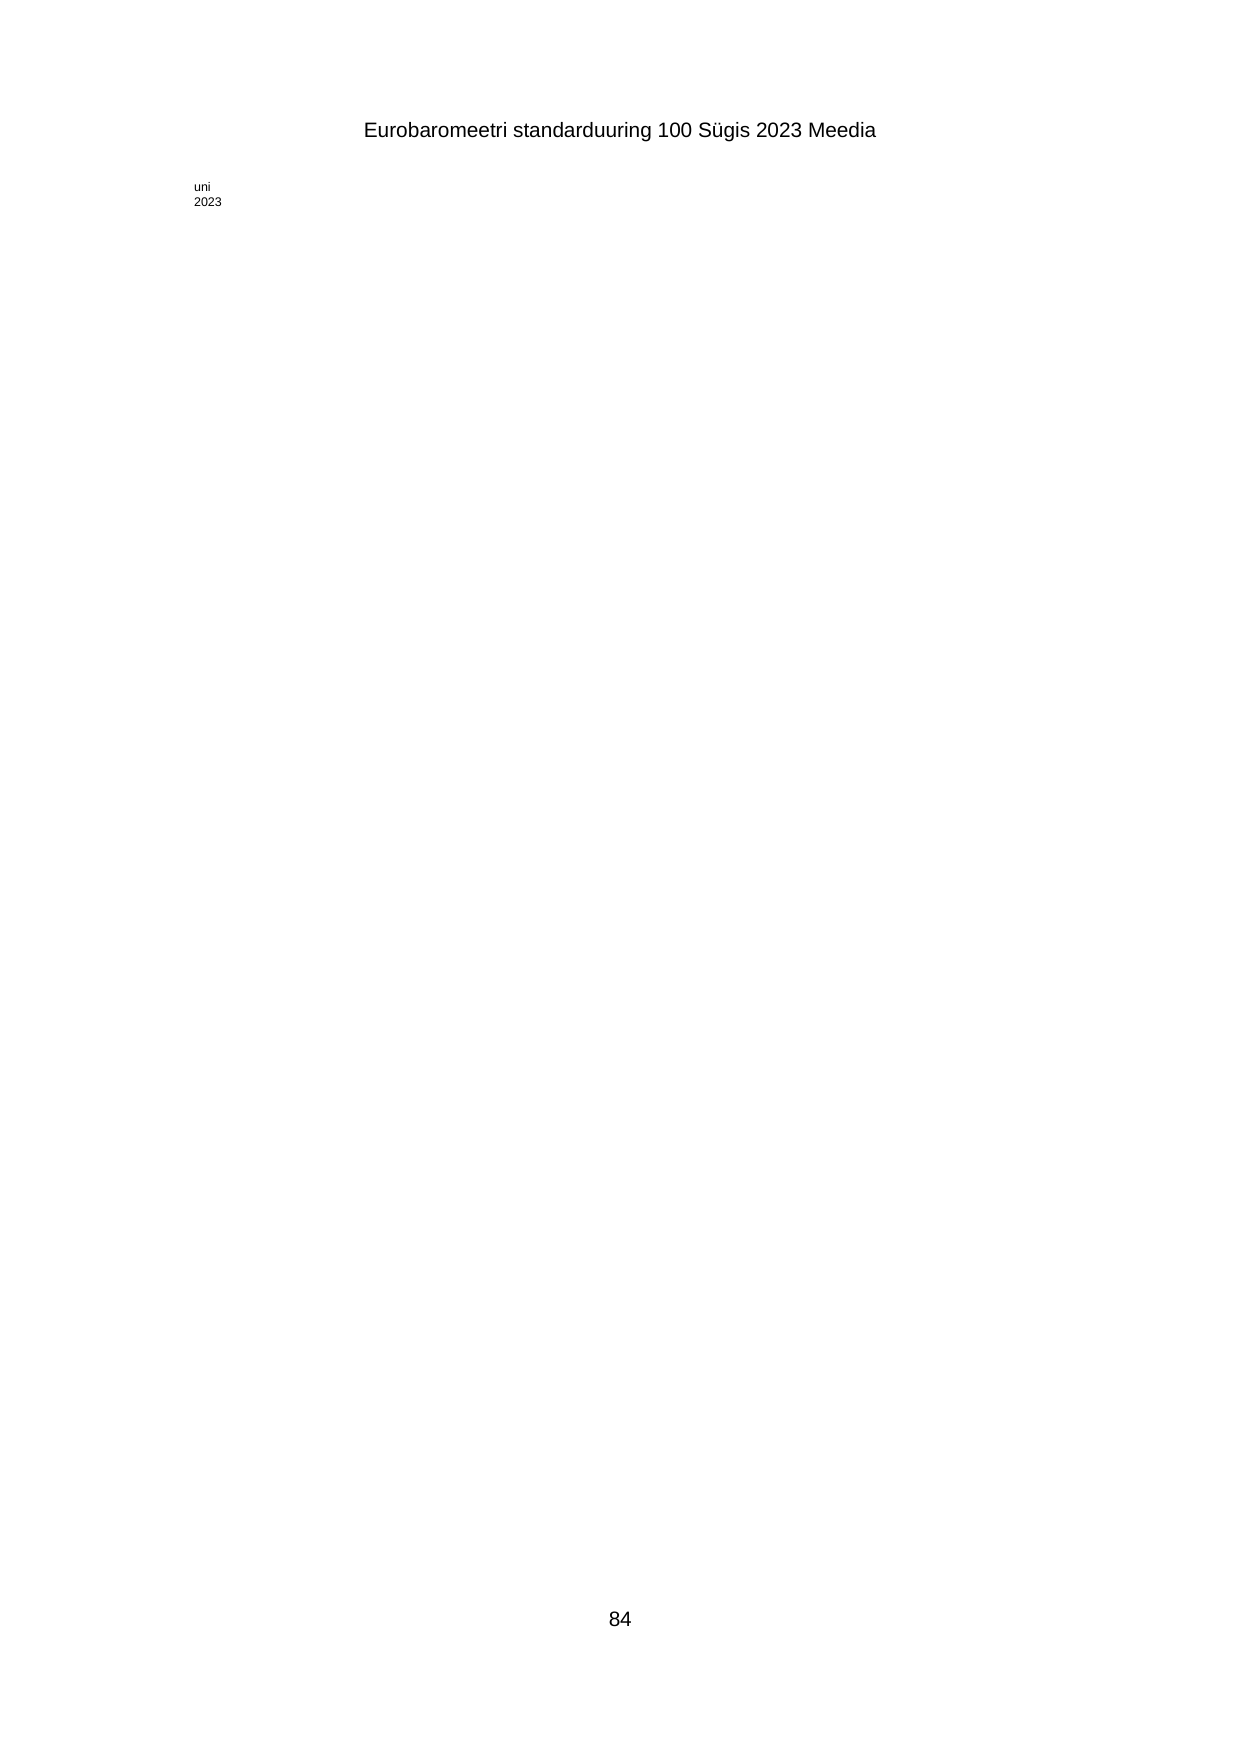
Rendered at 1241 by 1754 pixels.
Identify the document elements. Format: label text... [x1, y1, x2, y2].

table_cell [1021, 177, 1051, 212]
table_cell [619, 177, 649, 212]
table_cell [804, 177, 835, 212]
table_cell [897, 177, 928, 212]
table_cell [371, 177, 402, 212]
table_cell [650, 177, 681, 212]
table_cell [495, 177, 526, 212]
table_cell [711, 177, 742, 212]
table_cell uni 2023 [191, 177, 233, 212]
table_cell [340, 177, 371, 212]
table_cell [557, 177, 588, 212]
table_cell [835, 177, 866, 212]
table_cell [233, 177, 279, 212]
table_cell [959, 177, 989, 212]
table_cell [681, 177, 711, 212]
table_cell [402, 177, 433, 212]
table_cell [464, 177, 495, 212]
table_cell [742, 177, 773, 212]
table_cell [526, 177, 557, 212]
table_cell [928, 177, 959, 212]
table_cell [773, 177, 804, 212]
table_cell [433, 177, 464, 212]
table_cell [310, 177, 340, 212]
table_cell [866, 177, 897, 212]
table_cell [990, 177, 1021, 212]
table_cell [588, 177, 619, 212]
table_cell [1051, 177, 1082, 212]
table_cell [1083, 177, 1122, 212]
table_cell [118, 177, 191, 212]
table_cell [279, 177, 309, 212]
